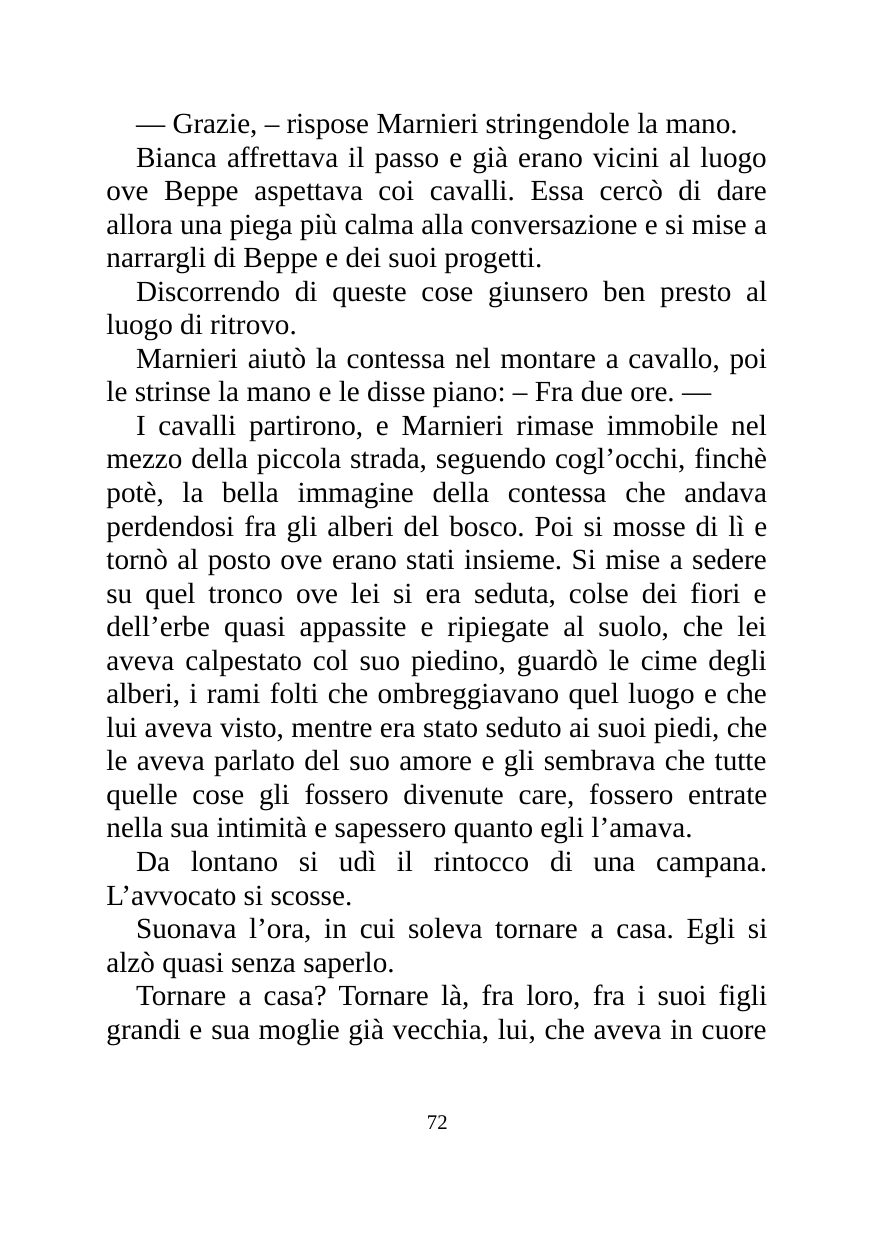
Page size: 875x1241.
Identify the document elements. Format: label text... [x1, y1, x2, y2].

text I cavalli partirono, e Marnieri rimase immobile nel mezzo della piccola strada, seguendo cogl’occhi, finchè potè, la bella immagine della contessa che andava perdendosi fra gli alberi del bosco. Poi si mosse di lì e tornò al posto ove erano stati insieme. Si mise a sedere su quel tronco ove lei si era seduta, colse dei fiori e dell’erbe quasi appassite e ripiegate al suolo, che lei aveva calpestato col suo piedino, guardò le cime degli alberi, i rami folti che ombreggiavano quel luogo e che lui aveva visto, mentre era stato seduto ai suoi piedi, che le aveva parlato del suo amore e gli sembrava che tutte quelle cose gli fossero divenute care, fossero entrate nella sua intimità e sapessero quanto egli l’amava. [106, 408, 768, 844]
text Marnieri aiutò la contessa nel montare a cavallo, poi le strinse la mano e le disse piano: – Fra due ore. — [106, 341, 768, 408]
text Tornare a casa? Tornare là, fra loro, fra i suoi figli grandi e sua moglie già vecchia, lui, che aveva in cuore [106, 978, 768, 1045]
text — Grazie, – rispose Marnieri stringendole la mano. [106, 106, 768, 140]
text Discorrendo di queste cose giunsero ben presto al luogo di ritrovo. [106, 274, 768, 341]
text Da lontano si udì il rintocco di una campana. L’avvocato si scosse. [106, 844, 768, 911]
text Bianca affrettava il passo e già erano vicini al luogo ove Beppe aspettava coi cavalli. Essa cercò di dare allora una piega più calma alla conversazione e si mise a narrargli di Beppe e dei suoi progetti. [106, 140, 768, 274]
text Suonava l’ora, in cui soleva tornare a casa. Egli si alzò quasi senza saperlo. [106, 911, 768, 978]
